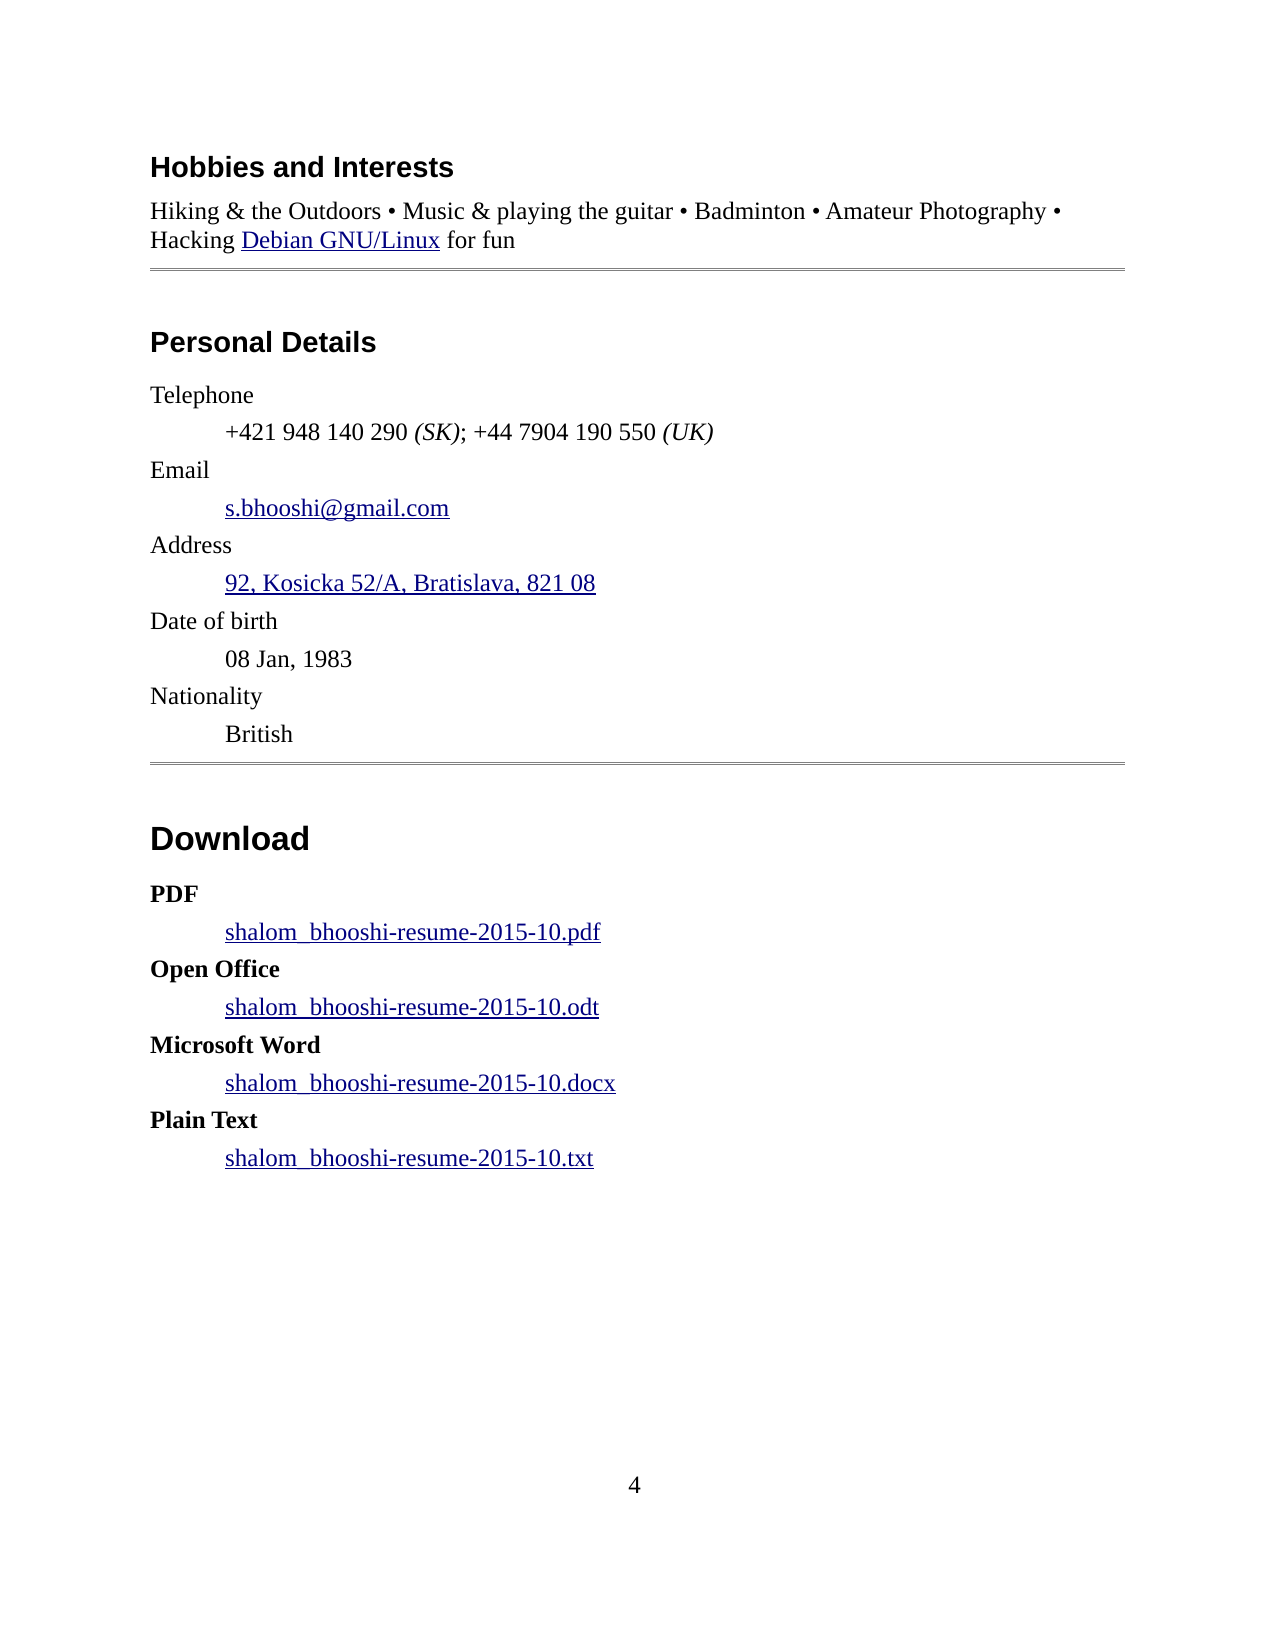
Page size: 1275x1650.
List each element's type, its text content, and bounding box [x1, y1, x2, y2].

text 92, Kosicka 52/A, Bratislava, 821 08 [225, 568, 1125, 597]
text shalom_bhooshi-resume-2015-10.docx [225, 1068, 1125, 1096]
subtitle Personal Details [150, 325, 1125, 358]
text Telephone [150, 380, 1125, 408]
text Hiking & the Outdoors • Music & playing the guitar • Badminton • Amateur Photography • Hacking Debian GNU/Linux for fun [150, 196, 1125, 253]
text PDF [150, 879, 1125, 908]
subtitle Download [150, 819, 1125, 858]
text Address [150, 531, 1125, 559]
text s.bhooshi@gmail.com [225, 493, 1125, 522]
subtitle Hobbies and Interests [150, 150, 1125, 183]
text 08 Jan, 1983 [225, 644, 1125, 672]
text Nationality [150, 681, 1125, 710]
text Open Office [150, 954, 1125, 983]
text shalom_bhooshi-resume-2015-10.odt [225, 992, 1125, 1021]
text shalom_bhooshi-resume-2015-10.txt [225, 1143, 1125, 1172]
text British [225, 719, 1125, 748]
text Email [150, 455, 1125, 484]
text +421 948 140 290 (SK); +44 7904 190 550 (UK) [225, 417, 1125, 446]
text Plain Text [150, 1105, 1125, 1134]
text Microsoft Word [150, 1030, 1125, 1059]
text Date of birth [150, 606, 1125, 635]
text shalom_bhooshi-resume-2015-10.pdf [225, 917, 1125, 946]
